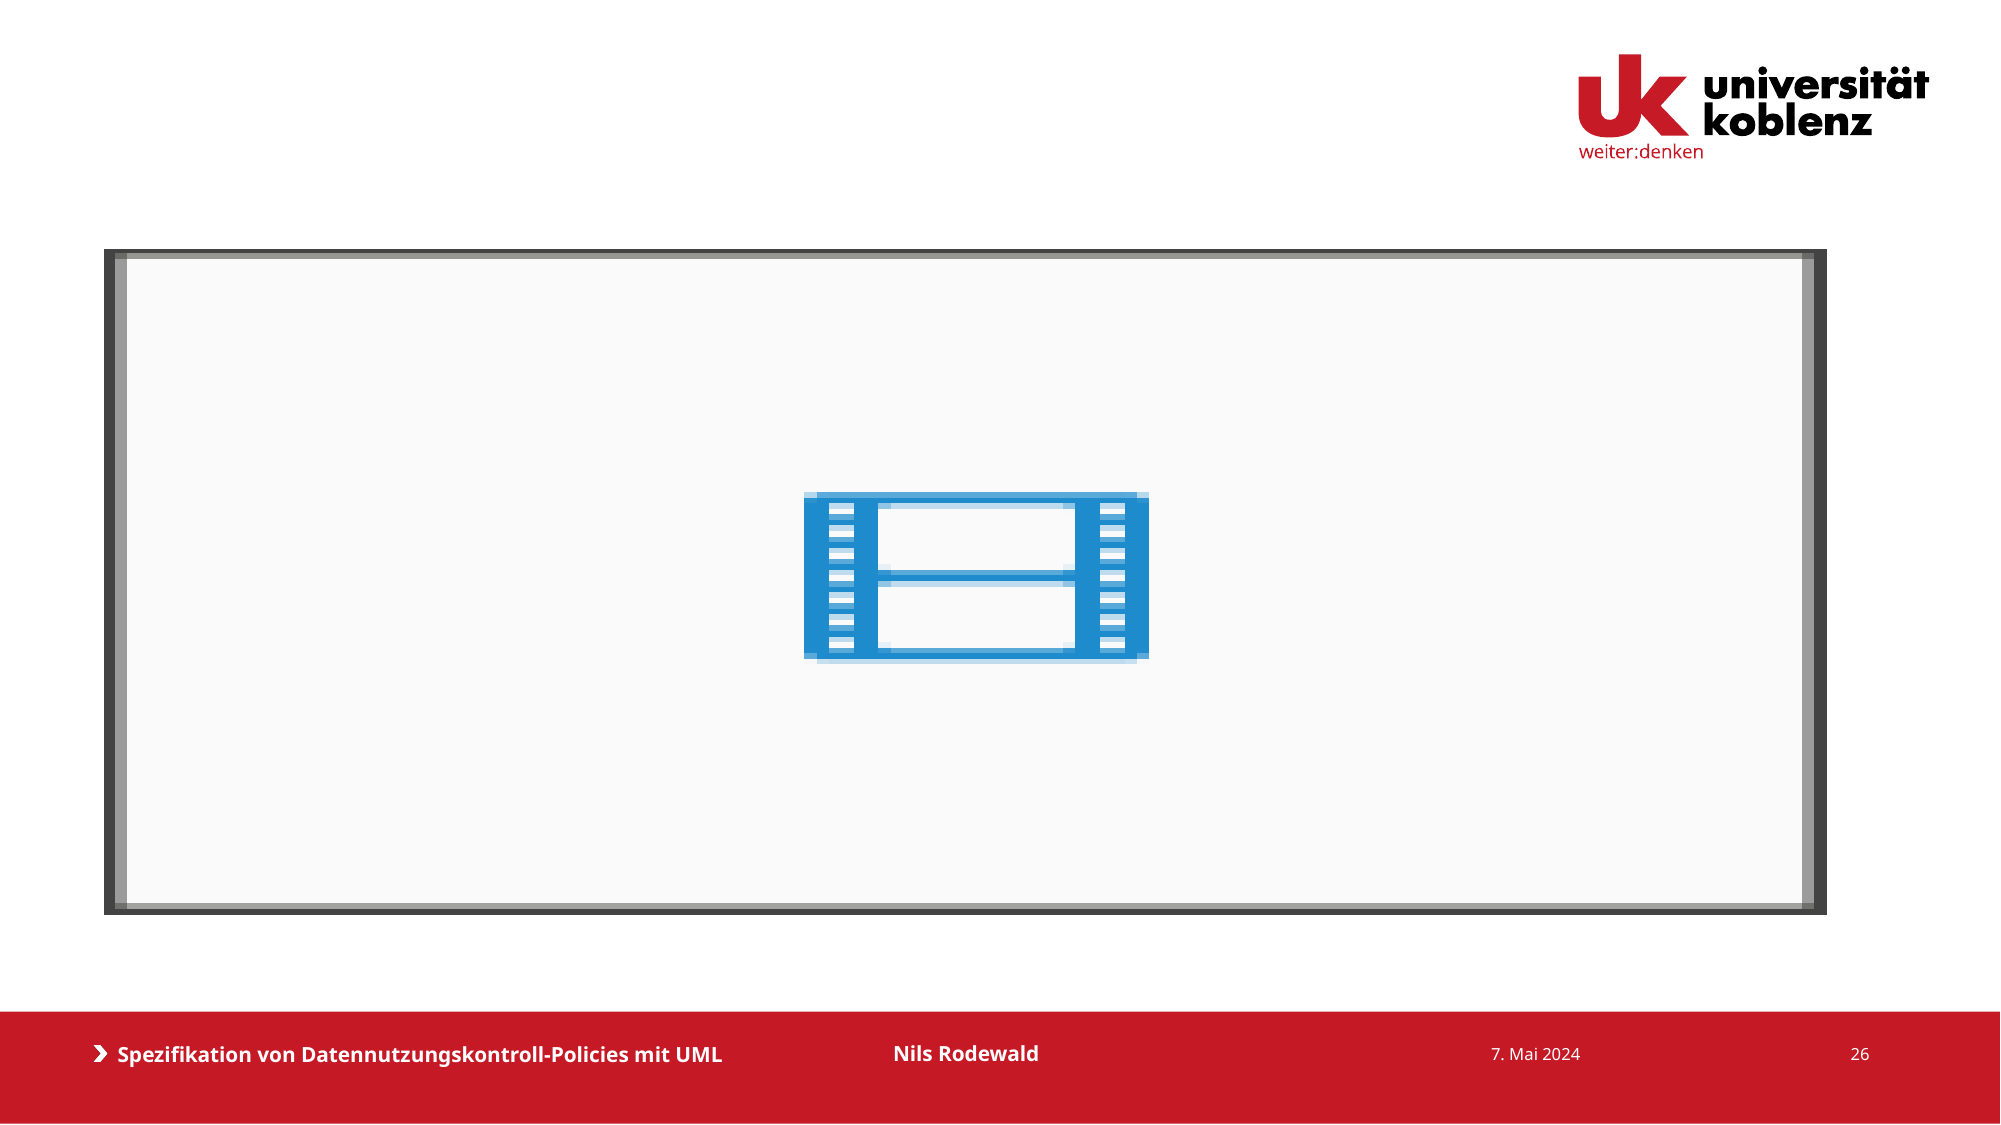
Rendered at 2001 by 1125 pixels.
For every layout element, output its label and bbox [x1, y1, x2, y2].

text_box [102, 248, 1828, 916]
